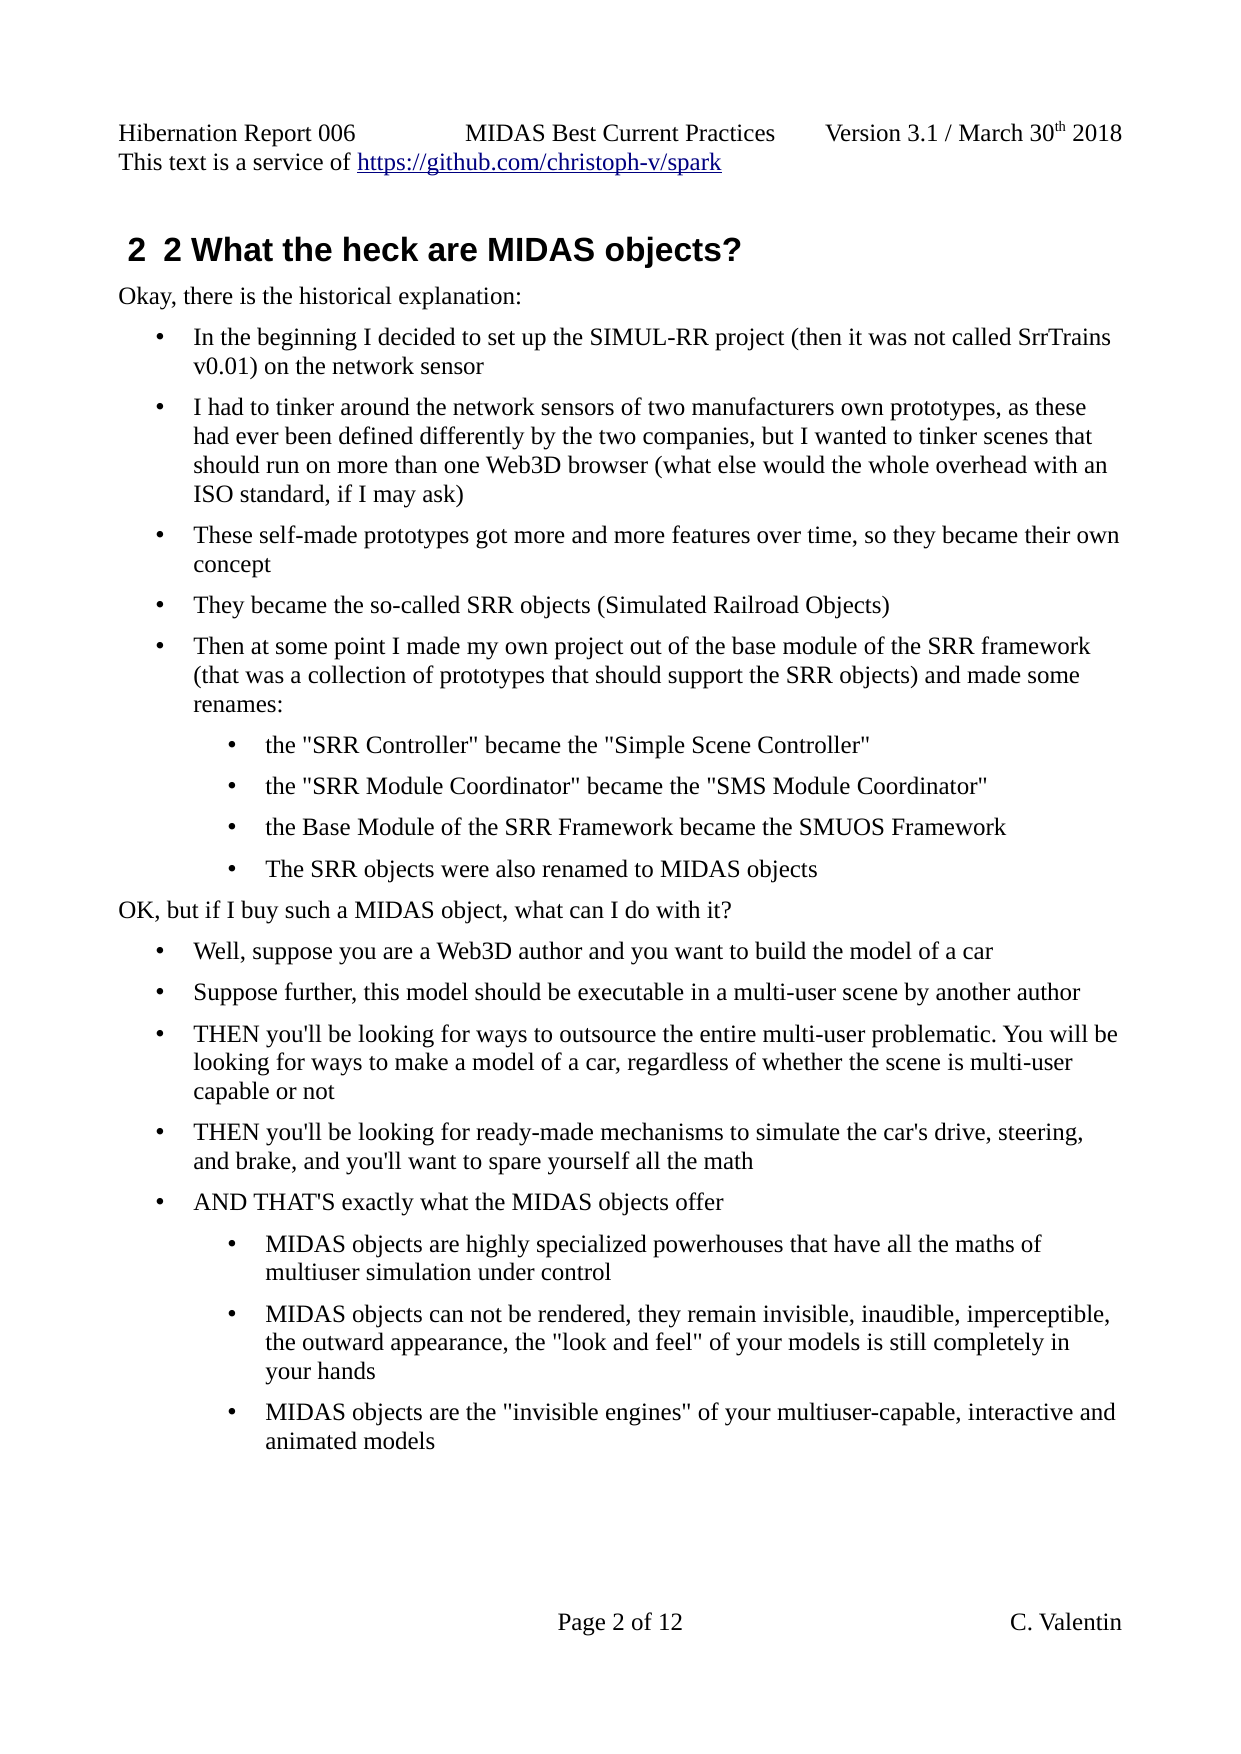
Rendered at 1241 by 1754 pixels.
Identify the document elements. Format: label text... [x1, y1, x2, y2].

subtitle 2 What the heck are MIDAS objects? [118, 230, 1122, 269]
list They became the so-called SRR objects (Simulated Railroad Objects) [156, 590, 1122, 619]
list MIDAS objects can not be rendered, they remain invisible, inaudible, imperceptible, the outward appearance, the "look and feel" of your models is still completely in your hands [228, 1299, 1122, 1385]
text OK, but if I buy such a MIDAS object, what can I do with it? [118, 895, 1122, 924]
list the "SRR Module Coordinator" became the "SMS Module Coordinator" [228, 771, 1122, 800]
list MIDAS objects are highly specialized powerhouses that have all the maths of multiuser simulation under control [228, 1229, 1122, 1286]
list These self-made prototypes got more and more features over time, so they became their own concept [156, 520, 1122, 577]
list THEN you'll be looking for ready-made mechanisms to simulate the car's drive, steering, and brake, and you'll want to spare yourself all the math [156, 1117, 1122, 1175]
list AND THAT'S exactly what the MIDAS objects offer [156, 1187, 1122, 1216]
list the Base Module of the SRR Framework became the SMUOS Framework [228, 812, 1122, 841]
list In the beginning I decided to set up the SIMUL-RR project (then it was not called SrrTrains v0.01) on the network sensor [156, 322, 1122, 380]
list Then at some point I made my own project out of the base module of the SRR framework (that was a collection of prototypes that should support the SRR objects) and made some renames: [156, 631, 1122, 717]
list THEN you'll be looking for ways to outsource the entire multi-user problematic. You will be looking for ways to make a model of a car, regardless of whether the scene is multi-user capable or not [156, 1019, 1122, 1105]
list MIDAS objects are the "invisible engines" of your multiuser-capable, interactive and animated models [228, 1397, 1122, 1455]
list Well, suppose you are a Web3D author and you want to build the model of a car [156, 936, 1122, 965]
list the "SRR Controller" became the "Simple Scene Controller" [228, 730, 1122, 759]
list The SRR objects were also renamed to MIDAS objects [228, 854, 1122, 882]
list Suppose further, this model should be executable in a multi-user scene by another author [156, 977, 1122, 1006]
list I had to tinker around the network sensors of two manufacturers own prototypes, as these had ever been defined differently by the two companies, but I wanted to tinker scenes that should run on more than one Web3D browser (what else would the whole overhead with an ISO standard, if I may ask) [156, 392, 1122, 507]
text Okay, there is the historical explanation: [118, 281, 1122, 310]
